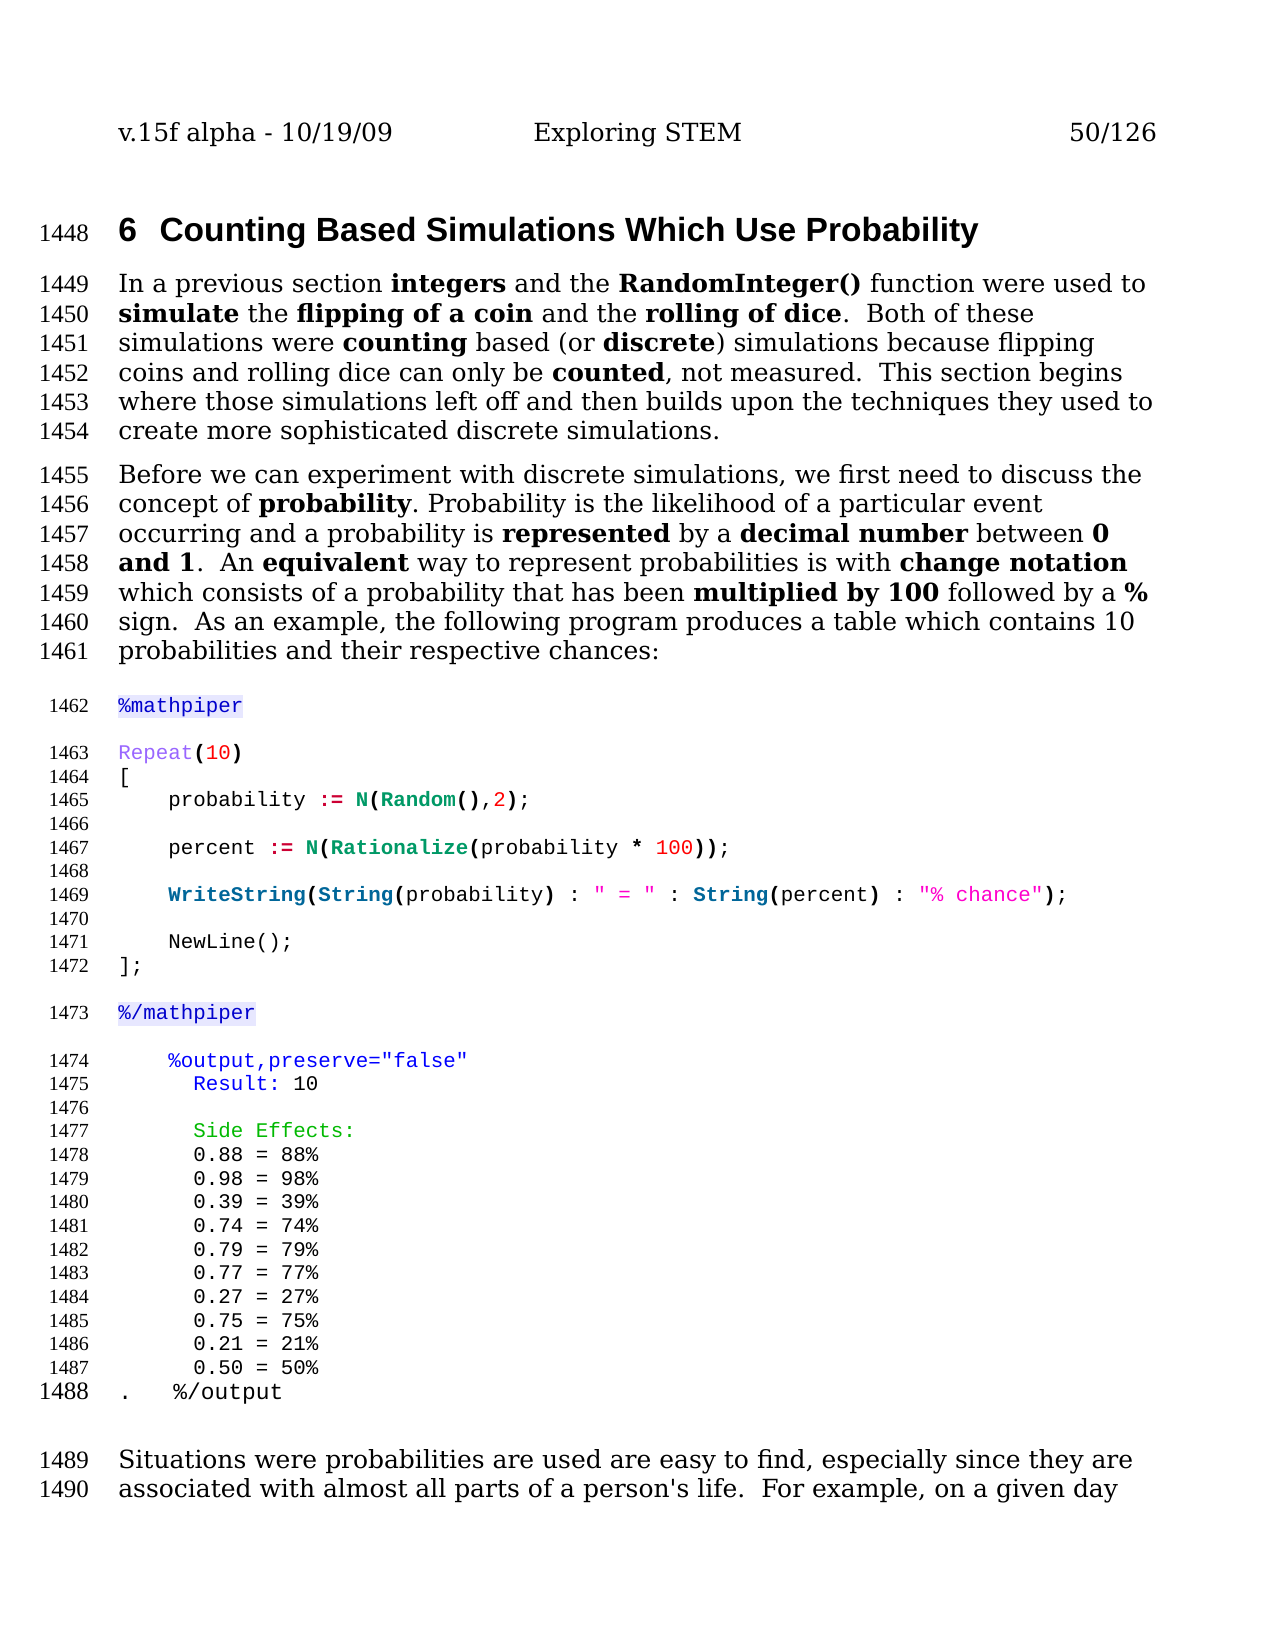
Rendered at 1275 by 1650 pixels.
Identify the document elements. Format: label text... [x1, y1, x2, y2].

text 0.50 = 50% [118, 1357, 1157, 1381]
text 0.98 = 98% [118, 1168, 1157, 1191]
text %/mathpiper [118, 1002, 1157, 1026]
text 0.77 = 77% [118, 1262, 1157, 1286]
text probability := N(Random(),2); [118, 789, 1157, 813]
text 0.39 = 39% [118, 1191, 1157, 1215]
text 0.74 = 74% [118, 1215, 1157, 1239]
text Side Effects: [118, 1121, 1157, 1144]
text In a previous section integers and the RandomInteger() function were used to simulate the flipping of a coin and the rolling of dice. Both of these simulations were counting based (or discrete) simulations because flipping coins and rolling dice can only be counted, not measured. This section begins where those simulations left off and then builds upon the techniques they used to create more sophisticated discrete simulations. [118, 269, 1157, 445]
text %mathpiper [118, 695, 1157, 718]
text NewLine(); [118, 931, 1157, 955]
text 0.75 = 75% [118, 1310, 1157, 1333]
text Result: 10 [118, 1073, 1157, 1097]
text Before we can experiment with discrete simulations, we first need to discuss the concept of probability. Probability is the likelihood of a particular event occurring and a probability is represented by a decimal number between 0 and 1. An equivalent way to represent probabilities is with change notation which consists of a probability that has been multiplied by 100 followed by a % sign. As an example, the following program produces a table which contains 10 probabilities and their respective chances: [118, 460, 1157, 665]
text %output,preserve="false" [118, 1049, 1157, 1073]
text 0.27 = 27% [118, 1286, 1157, 1310]
text 0.79 = 79% [118, 1239, 1157, 1262]
subtitle Counting Based Simulations Which Use Probability [118, 210, 1157, 248]
text Situations were probabilities are used are easy to find, especially since they are associated with almost all parts of a person's life. For example, on a given day [118, 1445, 1157, 1503]
text ]; [118, 955, 1157, 979]
text percent := N(Rationalize(probability * 100)); [118, 837, 1157, 860]
text . %/output [118, 1381, 1157, 1407]
text 0.21 = 21% [118, 1333, 1157, 1357]
text WriteString(String(probability) : " = " : String(percent) : "% chance"); [118, 884, 1157, 908]
text [ [118, 766, 1157, 789]
text 0.88 = 88% [118, 1144, 1157, 1168]
text Repeat(10) [118, 742, 1157, 766]
